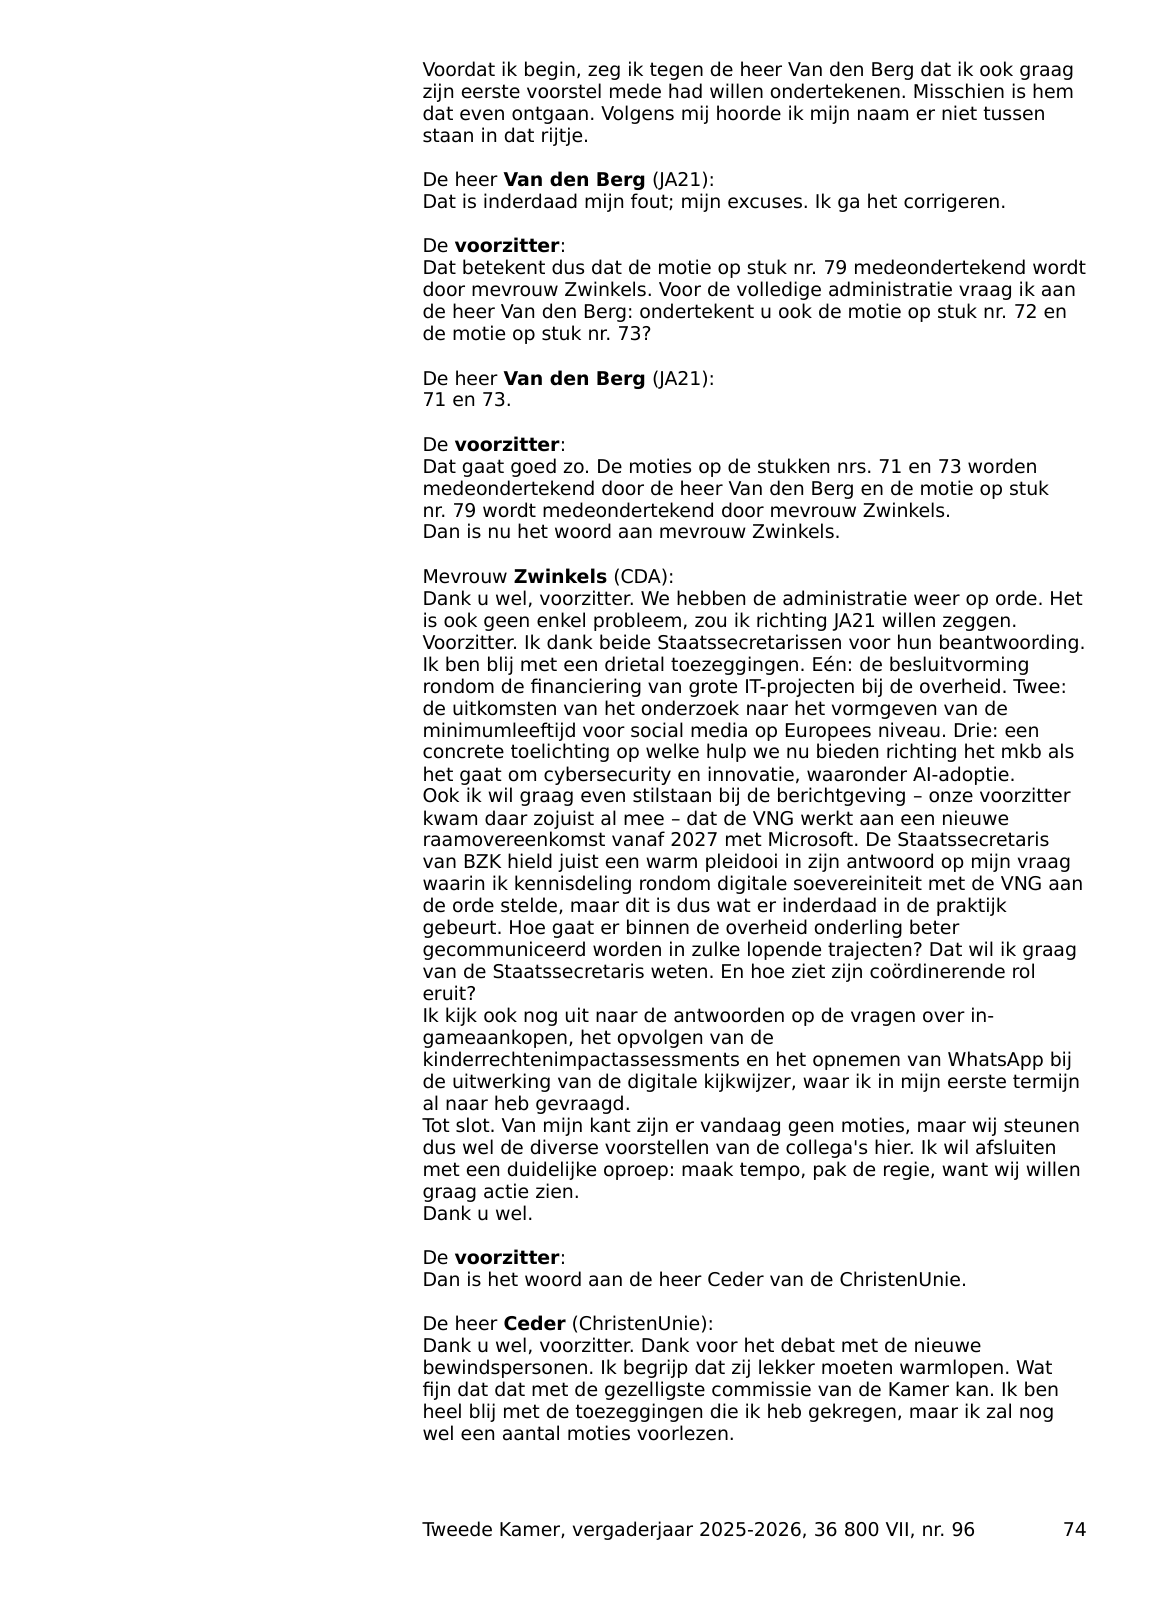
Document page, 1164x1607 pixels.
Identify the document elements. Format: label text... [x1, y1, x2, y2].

text De heer Ceder (ChristenUnie): [422, 1313, 1087, 1335]
text Dat is inderdaad mijn fout; mijn excuses. Ik ga het corrigeren. [422, 191, 1087, 213]
text Dank u wel, voorzitter. We hebben de administratie weer op orde. Het is ook geen enkel probleem, zou ik richting JA21 willen zeggen. [422, 588, 1087, 632]
text Dank u wel, voorzitter. Dank voor het debat met de nieuwe bewindspersonen. Ik begrijp dat zij lekker moeten warmlopen. Wat fijn dat dat met de gezelligste commissie van de Kamer kan. Ik ben heel blij met de toezeggingen die ik heb gekregen, maar ik zal nog wel een aantal moties voorlezen. [422, 1335, 1087, 1445]
text Voorzitter. Ik dank beide Staatssecretarissen voor hun beantwoording. Ik ben blij met een drietal toezeggingen. Eén: de besluitvorming rondom de financiering van grote IT-projecten bij de overheid. Twee: de uitkomsten van het onderzoek naar het vormgeven van de minimumleeftijd voor social media op Europees niveau. Drie: een concrete toelichting op welke hulp we nu bieden richting het mkb als het gaat om cybersecurity en innovatie, waaronder AI-adoptie. [422, 632, 1087, 785]
text De voorzitter: [422, 235, 1087, 257]
text Dat betekent dus dat de motie op stuk nr. 79 medeondertekend wordt door mevrouw Zwinkels. Voor de volledige administratie vraag ik aan de heer Van den Berg: ondertekent u ook de motie op stuk nr. 72 en de motie op stuk nr. 73? [422, 257, 1087, 345]
text De voorzitter: [422, 433, 1087, 456]
text 71 en 73. [422, 389, 1087, 411]
text Ik kijk ook nog uit naar de antwoorden op de vragen over in-gameaankopen, het opvolgen van de kinderrechtenimpactassessments en het opnemen van WhatsApp bij de uitwerking van de digitale kijkwijzer, waar ik in mijn eerste termijn al naar heb gevraagd. [422, 1005, 1087, 1115]
text Dat gaat goed zo. De moties op de stukken nrs. 71 en 73 worden medeondertekend door de heer Van den Berg en de motie op stuk nr. 79 wordt medeondertekend door mevrouw Zwinkels. [422, 456, 1087, 521]
text Dan is nu het woord aan mevrouw Zwinkels. [422, 521, 1087, 543]
text Dank u wel. [422, 1203, 1087, 1225]
text Voordat ik begin, zeg ik tegen de heer Van den Berg dat ik ook graag zijn eerste voorstel mede had willen ondertekenen. Misschien is hem dat even ontgaan. Volgens mij hoorde ik mijn naam er niet tussen staan in dat rijtje. [422, 59, 1087, 147]
text Tot slot. Van mijn kant zijn er vandaag geen moties, maar wij steunen dus wel de diverse voorstellen van de collega's hier. Ik wil afsluiten met een duidelijke oproep: maak tempo, pak de regie, want wij willen graag actie zien. [422, 1115, 1087, 1203]
text Dan is het woord aan de heer Ceder van de ChristenUnie. [422, 1269, 1087, 1291]
text De heer Van den Berg (JA21): [422, 169, 1087, 191]
text Mevrouw Zwinkels (CDA): [422, 566, 1087, 588]
text Ook ik wil graag even stilstaan bij de berichtgeving – onze voorzitter kwam daar zojuist al mee – dat de VNG werkt aan een nieuwe raamovereenkomst vanaf 2027 met Microsoft. De Staatssecretaris van BZK hield juist een warm pleidooi in zijn antwoord op mijn vraag waarin ik kennisdeling rondom digitale soevereiniteit met de VNG aan de orde stelde, maar dit is dus wat er inderdaad in de praktijk gebeurt. Hoe gaat er binnen de overheid onderling beter gecommuniceerd worden in zulke lopende trajecten? Dat wil ik graag van de Staatssecretaris weten. En hoe ziet zijn coördinerende rol eruit? [422, 785, 1087, 1005]
text De voorzitter: [422, 1247, 1087, 1269]
text De heer Van den Berg (JA21): [422, 367, 1087, 389]
